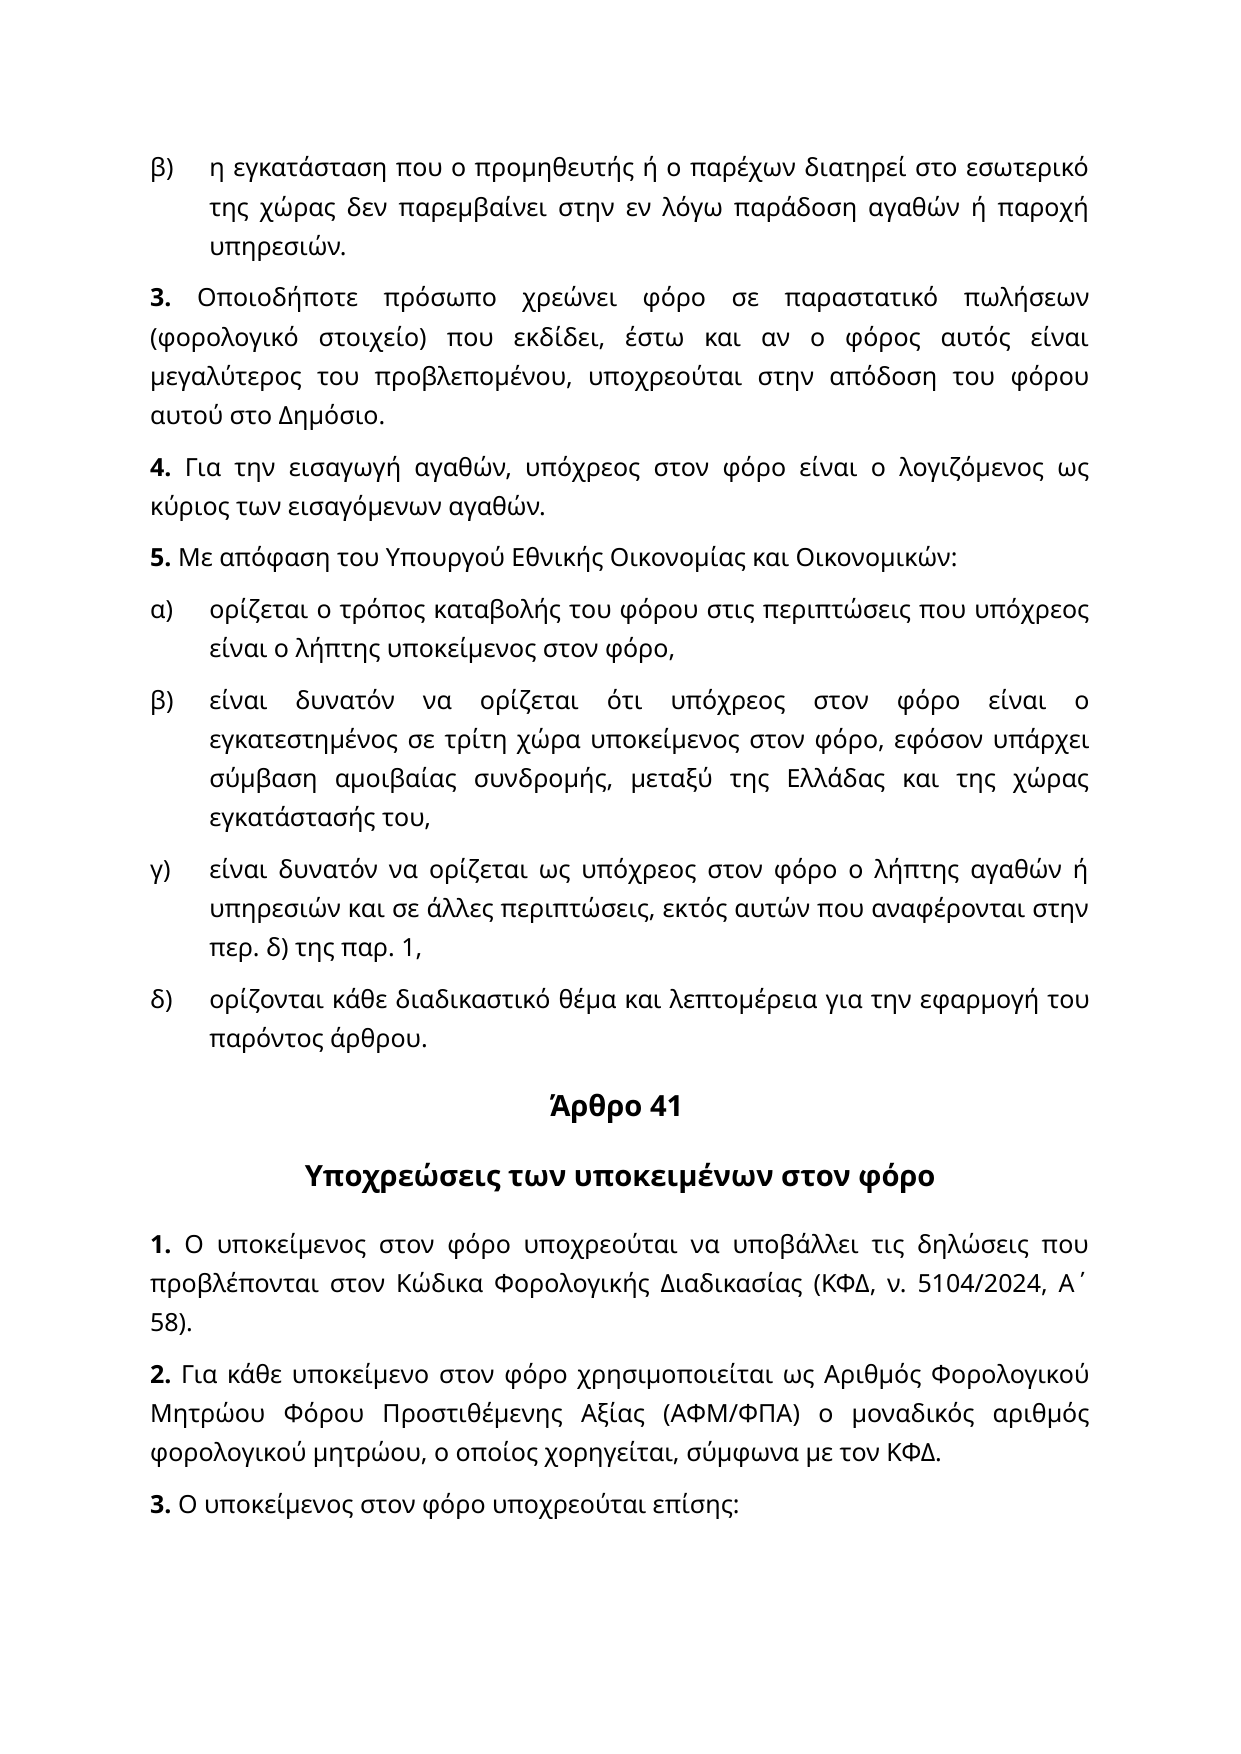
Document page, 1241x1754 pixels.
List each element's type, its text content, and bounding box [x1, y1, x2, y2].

text 3. Οποιοδήποτε πρόσωπο χρεώνει φόρο σε παραστατικό πωλήσεων (φορολογικό στοιχείο) που εκδίδει, έστω και αν ο φόρος αυτός είναι μεγαλύτερος του προβλεπομένου, υποχρεούται στην απόδοση του φόρου αυτού στο Δημόσιο. [150, 280, 1090, 432]
subtitle Άρθρο 41 [150, 1085, 1090, 1125]
text 2. Για κάθε υποκείμενο στον φόρο χρησιμοποιείται ως Αριθμός Φορολογικού Μητρώου Φόρου Προστιθέμενης Αξίας (ΑΦΜ/ΦΠΑ) ο μοναδικός αριθμός φορολογικού μητρώου, ο οποίος χορηγείται, σύμφωνα με τον ΚΦΔ. [150, 1356, 1090, 1469]
list β) η εγκατάσταση που ο προμηθευτής ή ο παρέχων διατηρεί στο εσωτερικό της χώρας δεν παρεμβαίνει στην εν λόγω παράδοση αγαθών ή παροχή υπηρεσιών. [150, 150, 1090, 262]
text 3. Ο υποκείμενος στον φόρο υποχρεούται επίσης: [150, 1486, 1090, 1520]
list α) ορίζεται ο τρόπος καταβολής του φόρου στις περιπτώσεις που υπόχρεος είναι ο λήπτης υποκείμενος στον φόρο, [150, 592, 1090, 665]
text 5. Με απόφαση του Υπουργού Εθνικής Οικονομίας και Οικονομικών: [150, 540, 1090, 574]
text 4. Για την εισαγωγή αγαθών, υπόχρεος στον φόρο είναι ο λογιζόμενος ως κύριος των εισαγόμενων αγαθών. [150, 449, 1090, 522]
list γ) είναι δυνατόν να ορίζεται ως υπόχρεος στον φόρο ο λήπτης αγαθών ή υπηρεσιών και σε άλλες περιπτώσεις, εκτός αυτών που αναφέρονται στην περ. δ) της παρ. 1, [150, 852, 1090, 964]
subtitle Υποχρεώσεις των υποκειμένων στον φόρο [150, 1156, 1090, 1195]
list β) είναι δυνατόν να ορίζεται ότι υπόχρεος στον φόρο είναι ο εγκατεστημένος σε τρίτη χώρα υποκείμενος στον φόρο, εφόσον υπάρχει σύμβαση αμοιβαίας συνδρομής, μεταξύ της Ελλάδας και της χώρας εγκατάστασής του, [150, 682, 1090, 834]
text 1. Ο υποκείμενος στον φόρο υποχρεούται να υποβάλλει τις δηλώσεις που προβλέπονται στον Κώδικα Φορολογικής Διαδικασίας (ΚΦΔ, ν. 5104/2024, Α΄ 58). [150, 1226, 1090, 1339]
list δ) ορίζονται κάθε διαδικαστικό θέμα και λεπτομέρεια για την εφαρμογή του παρόντος άρθρου. [150, 982, 1090, 1055]
